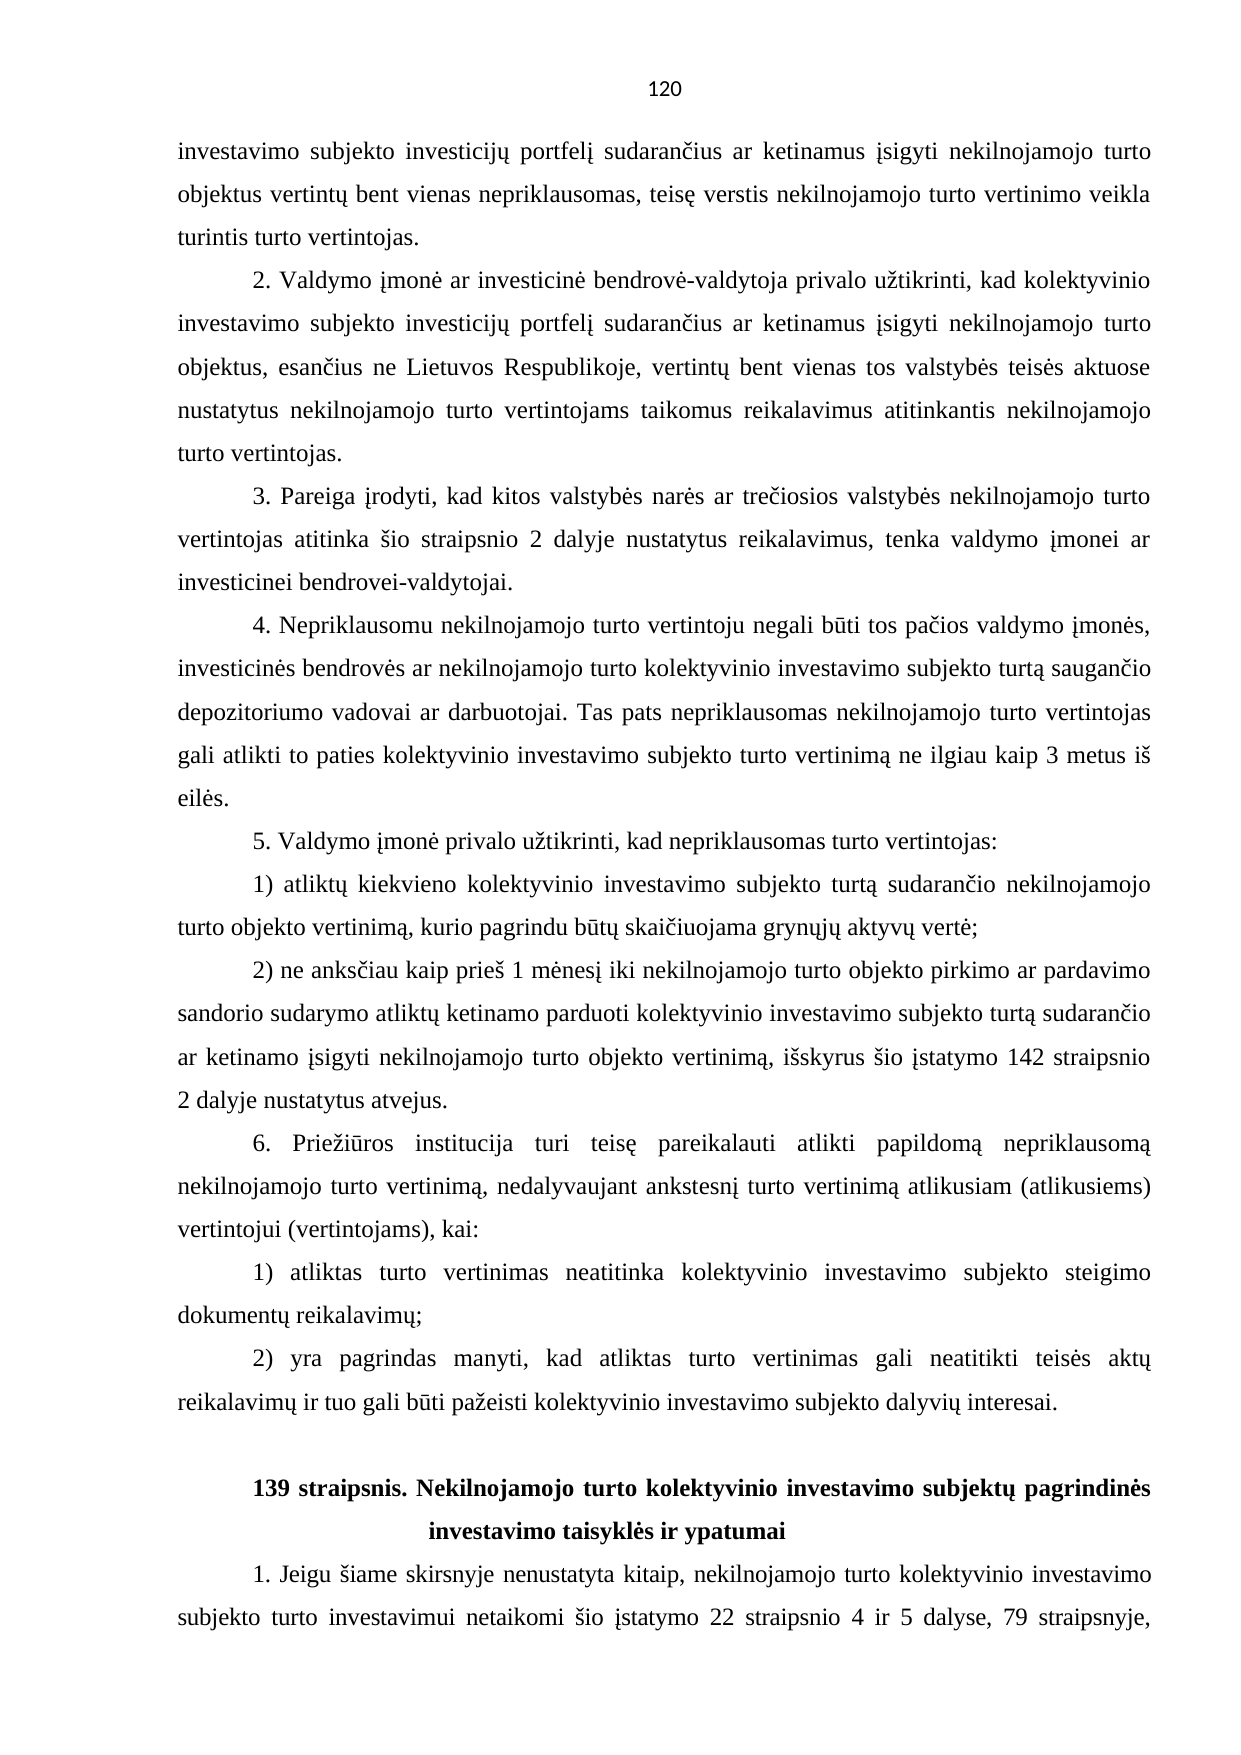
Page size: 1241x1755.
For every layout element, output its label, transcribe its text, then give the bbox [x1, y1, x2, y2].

text 6. Priežiūros institucija turi teisę pareikalauti atlikti papildomą nepriklausomą nekilnojamojo turto vertinimą, nedalyvaujant ankstesnį turto vertinimą atlikusiam (atlikusiems) vertintojui (vertintojams), kai: [177, 1128, 1152, 1243]
text 3. Pareiga įrodyti, kad kitos valstybės narės ar trečiosios valstybės nekilnojamojo turto vertintojas atitinka šio straipsnio 2 dalyje nustatytus reikalavimus, tenka valdymo įmonei ar investicinei bendrovei-valdytojai. [177, 481, 1152, 596]
text 1) atliktų kiekvieno kolektyvinio investavimo subjekto turtą sudarančio nekilnojamojo turto objekto vertinimą, kurio pagrindu būtų skaičiuojama grynųjų aktyvų vertė; [177, 869, 1152, 941]
text 4. Nepriklausomu nekilnojamojo turto vertintoju negali būti tos pačios valdymo įmonės, investicinės bendrovės ar nekilnojamojo turto kolektyvinio investavimo subjekto turtą saugančio depozitoriumo vadovai ar darbuotojai. Tas pats nepriklausomas nekilnojamojo turto vertintojas gali atlikti to paties kolektyvinio investavimo subjekto turto vertinimą ne ilgiau kaip 3 metus iš eilės. [177, 610, 1152, 812]
text 2) ne anksčiau kaip prieš 1 mėnesį iki nekilnojamojo turto objekto pirkimo ar pardavimo sandorio sudarymo atliktų ketinamo parduoti kolektyvinio investavimo subjekto turtą sudarančio ar ketinamo įsigyti nekilnojamojo turto objekto vertinimą, išskyrus šio įstatymo 142 straipsnio 2 dalyje nustatytus atvejus. [177, 955, 1152, 1113]
text 2) yra pagrindas manyti, kad atliktas turto vertinimas gali neatitikti teisės aktų reikalavimų ir tuo gali būti pažeisti kolektyvinio investavimo subjekto dalyvių interesai. [177, 1343, 1152, 1415]
text investavimo subjekto investicijų portfelį sudarančius ar ketinamus įsigyti nekilnojamojo turto objektus vertintų bent vienas nepriklausomas, teisę verstis nekilnojamojo turto vertinimo veikla turintis turto vertintojas. [177, 136, 1152, 251]
text 2. Valdymo įmonė ar investicinė bendrovė-valdytoja privalo užtikrinti, kad kolektyvinio investavimo subjekto investicijų portfelį sudarančius ar ketinamus įsigyti nekilnojamojo turto objektus, esančius ne Lietuvos Respublikoje, vertintų bent vienas tos valstybės teisės aktuose nustatytus nekilnojamojo turto vertintojams taikomus reikalavimus atitinkantis nekilnojamojo turto vertintojas. [177, 265, 1152, 467]
text 139 straipsnis. Nekilnojamojo turto kolektyvinio investavimo subjektų pagrindinės investavimo taisyklės ir ypatumai [252, 1473, 1152, 1545]
text 1) atliktas turto vertinimas neatitinka kolektyvinio investavimo subjekto steigimo dokumentų reikalavimų; [177, 1257, 1152, 1329]
text 1. Jeigu šiame skirsnyje nenustatyta kitaip, nekilnojamojo turto kolektyvinio investavimo subjekto turto investavimui netaikomi šio įstatymo 22 straipsnio 4 ir 5 dalyse, 79 straipsnyje, [177, 1559, 1152, 1631]
text 5. Valdymo įmonė privalo užtikrinti, kad nepriklausomas turto vertintojas: [177, 826, 1152, 855]
